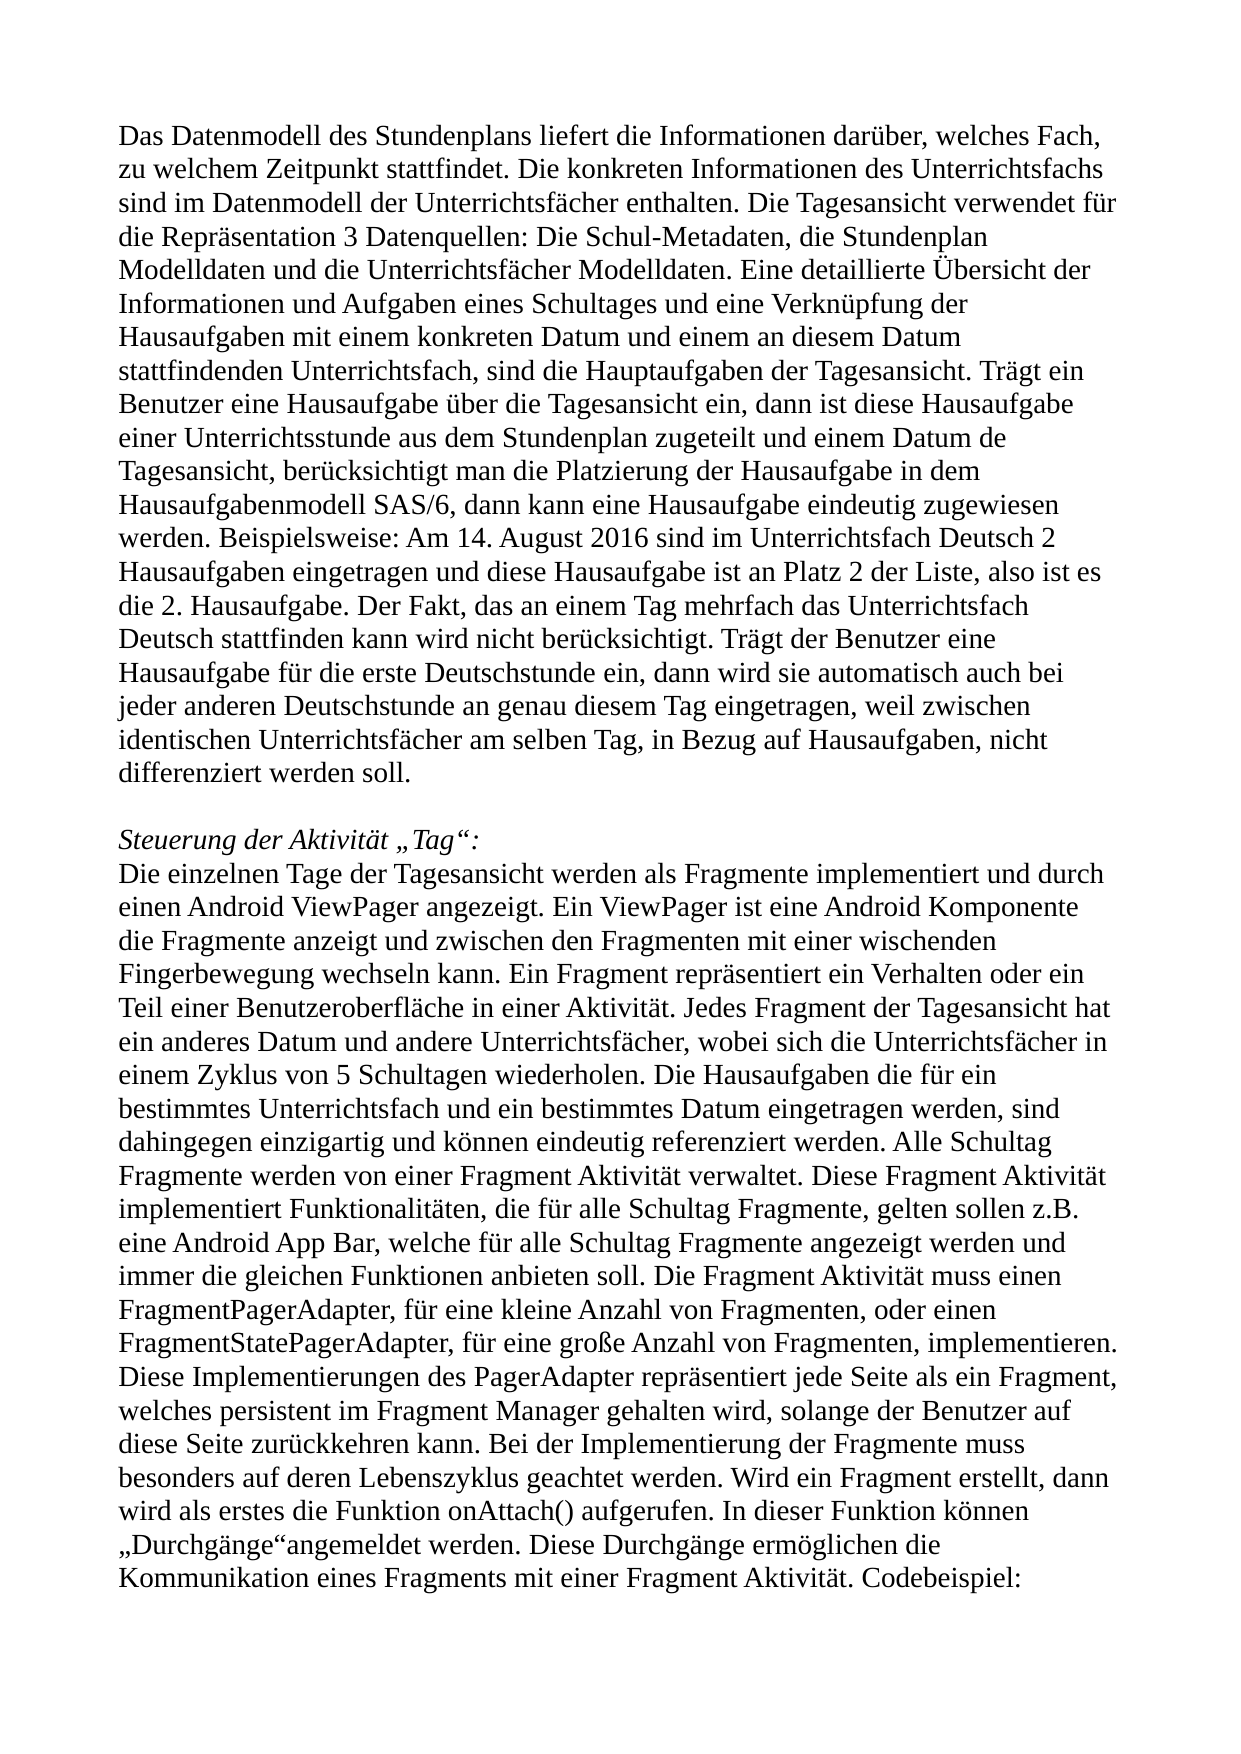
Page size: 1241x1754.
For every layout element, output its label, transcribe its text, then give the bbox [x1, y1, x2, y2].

text Das Datenmodell des Stundenplans liefert die Informationen darüber, welches Fach, zu welchem Zeitpunkt stattfindet. Die konkreten Informationen des Unterrichtsfachs sind im Datenmodell der Unterrichtsfächer enthalten. Die Tagesansicht verwendet für die Repräsentation 3 Datenquellen: Die Schul-Metadaten, die Stundenplan Modelldaten und die Unterrichtsfächer Modelldaten. Eine detaillierte Übersicht der Informationen und Aufgaben eines Schultages und eine Verknüpfung der Hausaufgaben mit einem konkreten Datum und einem an diesem Datum stattfindenden Unterrichtsfach, sind die Hauptaufgaben der Tagesansicht. Trägt ein Benutzer eine Hausaufgabe über die Tagesansicht ein, dann ist diese Hausaufgabe einer Unterrichtsstunde aus dem Stundenplan zugeteilt und einem Datum de Tagesansicht, berücksichtigt man die Platzierung der Hausaufgabe in dem Hausaufgabenmodell SAS/6, dann kann eine Hausaufgabe eindeutig zugewiesen werden. Beispielsweise: Am 14. August 2016 sind im Unterrichtsfach Deutsch 2 Hausaufgaben eingetragen und diese Hausaufgabe ist an Platz 2 der Liste, also ist es die 2. Hausaufgabe. Der Fakt, das an einem Tag mehrfach das Unterrichtsfach Deutsch stattfinden kann wird nicht berücksichtigt. Trägt der Benutzer eine Hausaufgabe für die erste Deutschstunde ein, dann wird sie automatisch auch bei jeder anderen Deutschstunde an genau diesem Tag eingetragen, weil zwischen identischen Unterrichtsfächer am selben Tag, in Bezug auf Hausaufgaben, nicht differenziert werden soll. [118, 118, 1122, 789]
text Diese Implementierungen des PagerAdapter repräsentiert jede Seite als ein Fragment, welches persistent im Fragment Manager gehalten wird, solange der Benutzer auf diese Seite zurückkehren kann. Bei der Implementierung der Fragmente muss besonders auf deren Lebenszyklus geachtet werden. Wird ein Fragment erstellt, dann wird als erstes die Funktion onAttach() aufgerufen. In dieser Funktion können „Durchgänge“angemeldet werden. Diese Durchgänge ermöglichen die Kommunikation eines Fragments mit einer Fragment Aktivität. Codebeispiel: [118, 1359, 1122, 1594]
text Die einzelnen Tage der Tagesansicht werden als Fragmente implementiert und durch einen Android ViewPager angezeigt. Ein ViewPager ist eine Android Komponente die Fragmente anzeigt und zwischen den Fragmenten mit einer wischenden Fingerbewegung wechseln kann. Ein Fragment repräsentiert ein Verhalten oder ein Teil einer Benutzeroberfläche in einer Aktivität. Jedes Fragment der Tagesansicht hat ein anderes Datum und andere Unterrichtsfächer, wobei sich die Unterrichtsfächer in einem Zyklus von 5 Schultagen wiederholen. Die Hausaufgaben die für ein bestimmtes Unterrichtsfach und ein bestimmtes Datum eingetragen werden, sind dahingegen einzigartig und können eindeutig referenziert werden. Alle Schultag Fragmente werden von einer Fragment Aktivität verwaltet. Diese Fragment Aktivität implementiert Funktionalitäten, die für alle Schultag Fragmente, gelten sollen z.B. eine Android App Bar, welche für alle Schultag Fragmente angezeigt werden und immer die gleichen Funktionen anbieten soll. Die Fragment Aktivität muss einen FragmentPagerAdapter, für eine kleine Anzahl von Fragmenten, oder einen FragmentStatePagerAdapter, für eine große Anzahl von Fragmenten, implementieren. [118, 856, 1122, 1359]
text Steuerung der Aktivität „Tag“: [118, 822, 1122, 856]
